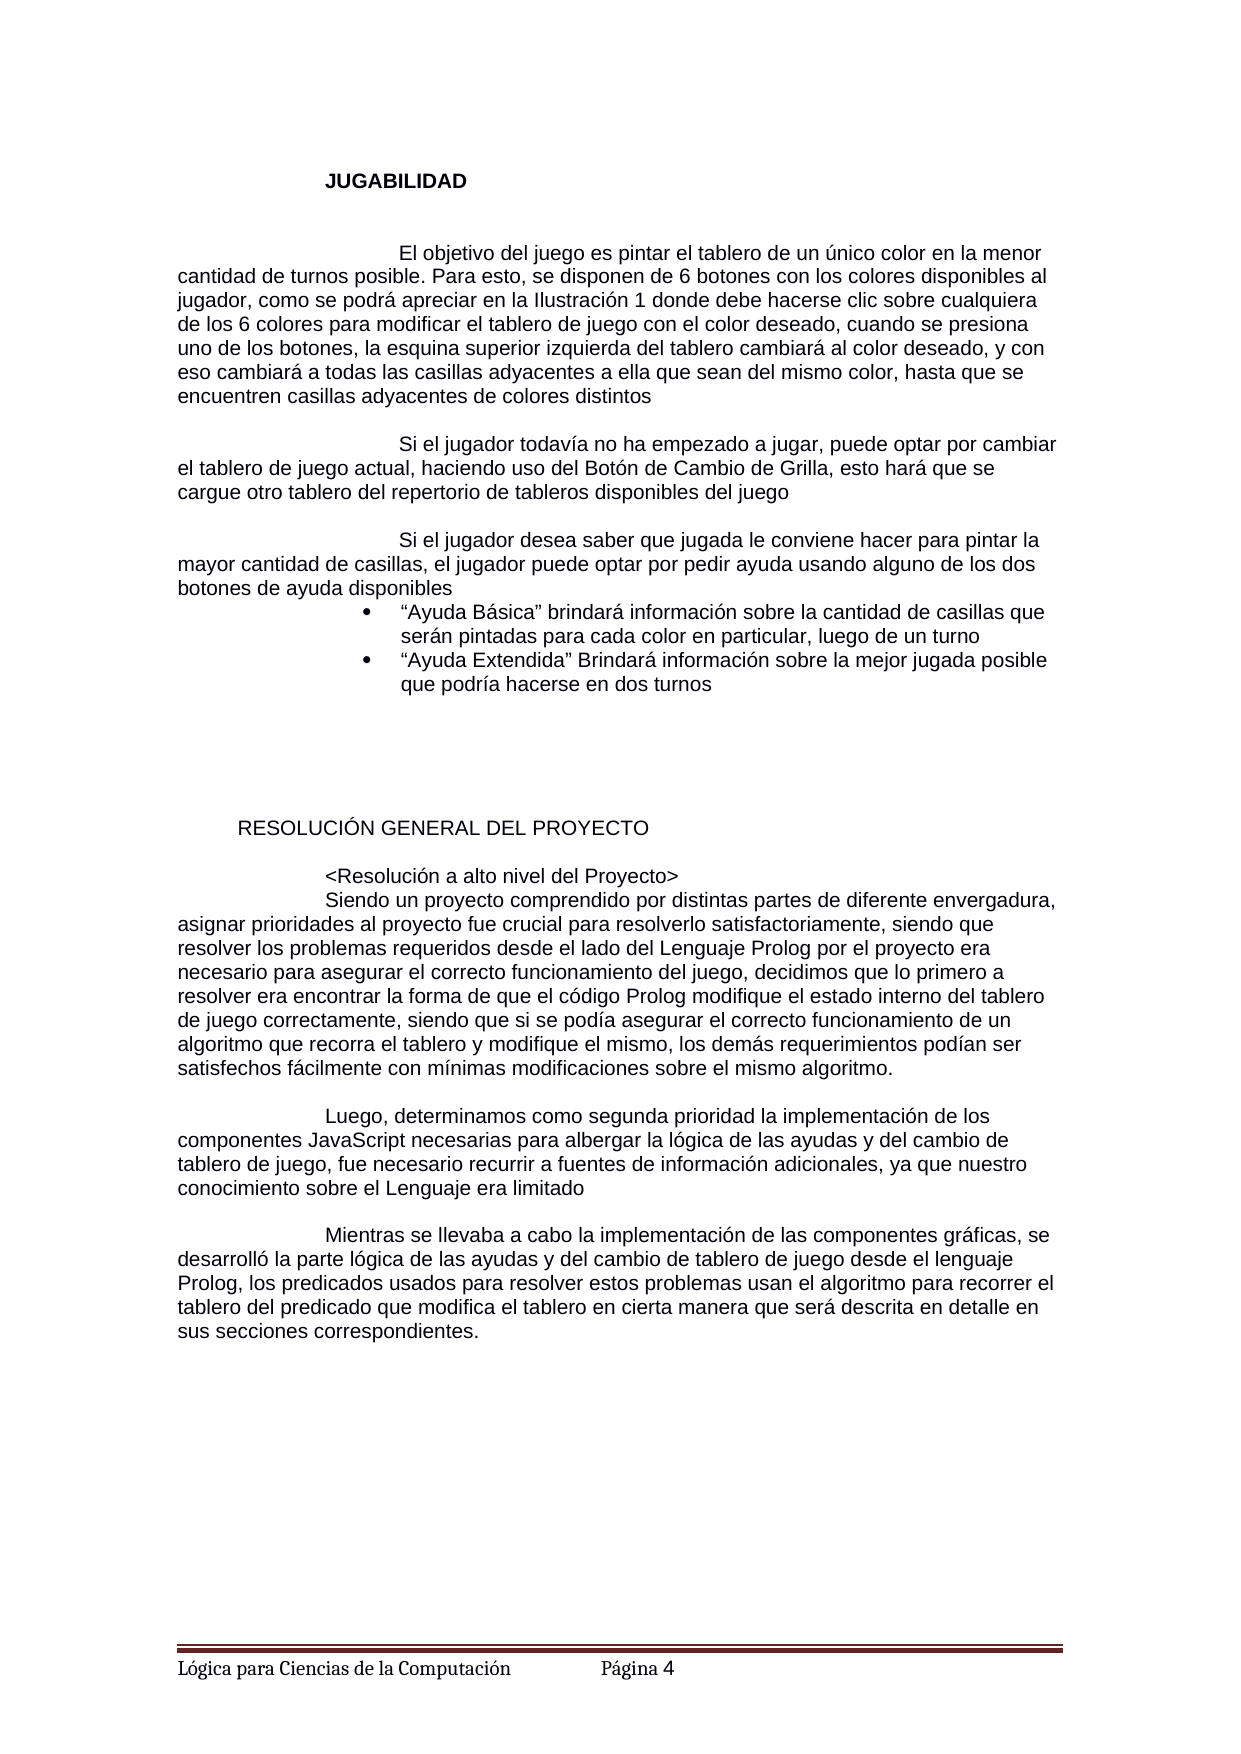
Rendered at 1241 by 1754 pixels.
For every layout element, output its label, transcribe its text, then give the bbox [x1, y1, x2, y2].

text <Resolución a alto nivel del Proyecto> [177, 864, 1063, 888]
subtitle RESOLUCIÓN GENERAL DEL PROYECTO [177, 816, 1063, 840]
text Mientras se llevaba a cabo la implementación de las componentes gráficas, se desarrolló la parte lógica de las ayudas y del cambio de tablero de juego desde el lenguaje Prolog, los predicados usados para resolver estos problemas usan el algoritmo para recorrer el tablero del predicado que modifica el tablero en cierta manera que será descrita en detalle en sus secciones correspondientes. [177, 1223, 1063, 1343]
text Siendo un proyecto comprendido por distintas partes de diferente envergadura, asignar prioridades al proyecto fue crucial para resolverlo satisfactoriamente, siendo que resolver los problemas requeridos desde el lado del Lenguaje Prolog por el proyecto era necesario para asegurar el correcto funcionamiento del juego, decidimos que lo primero a resolver era encontrar la forma de que el código Prolog modifique el estado interno del tablero de juego correctamente, siendo que si se podía asegurar el correcto funcionamiento de un algoritmo que recorra el tablero y modifique el mismo, los demás requerimientos podían ser satisfechos fácilmente con mínimas modificaciones sobre el mismo algoritmo. [177, 888, 1063, 1103]
text Si el jugador desea saber que jugada le conviene hacer para pintar la mayor cantidad de casillas, el jugador puede optar por pedir ayuda usando alguno de los dos botones de ayuda disponibles [177, 528, 1063, 600]
list “Ayuda Extendida” Brindará información sobre la mejor jugada posible que podría hacerse en dos turnos [363, 648, 1063, 696]
list “Ayuda Básica” brindará información sobre la cantidad de casillas que serán pintadas para cada color en particular, luego de un turno [363, 600, 1063, 648]
subtitle JUGABILIDAD [251, 168, 1063, 192]
text Si el jugador todavía no ha empezado a jugar, puede optar por cambiar el tablero de juego actual, haciendo uso del Botón de Cambio de Grilla, esto hará que se cargue otro tablero del repertorio de tableros disponibles del juego [177, 432, 1063, 504]
text Luego, determinamos como segunda prioridad la implementación de los componentes JavaScript necesarias para albergar la lógica de las ayudas y del cambio de tablero de juego, fue necesario recurrir a fuentes de información adicionales, ya que nuestro conocimiento sobre el Lenguaje era limitado [177, 1103, 1063, 1199]
text El objetivo del juego es pintar el tablero de un único color en la menor cantidad de turnos posible. Para esto, se disponen de 6 botones con los colores disponibles al jugador, como se podrá apreciar en la Ilustración 1 donde debe hacerse clic sobre cualquiera de los 6 colores para modificar el tablero de juego con el color deseado, cuando se presiona uno de los botones, la esquina superior izquierda del tablero cambiará al color deseado, y con eso cambiará a todas las casillas adyacentes a ella que sean del mismo color, hasta que se encuentren casillas adyacentes de colores distintos [177, 240, 1063, 408]
